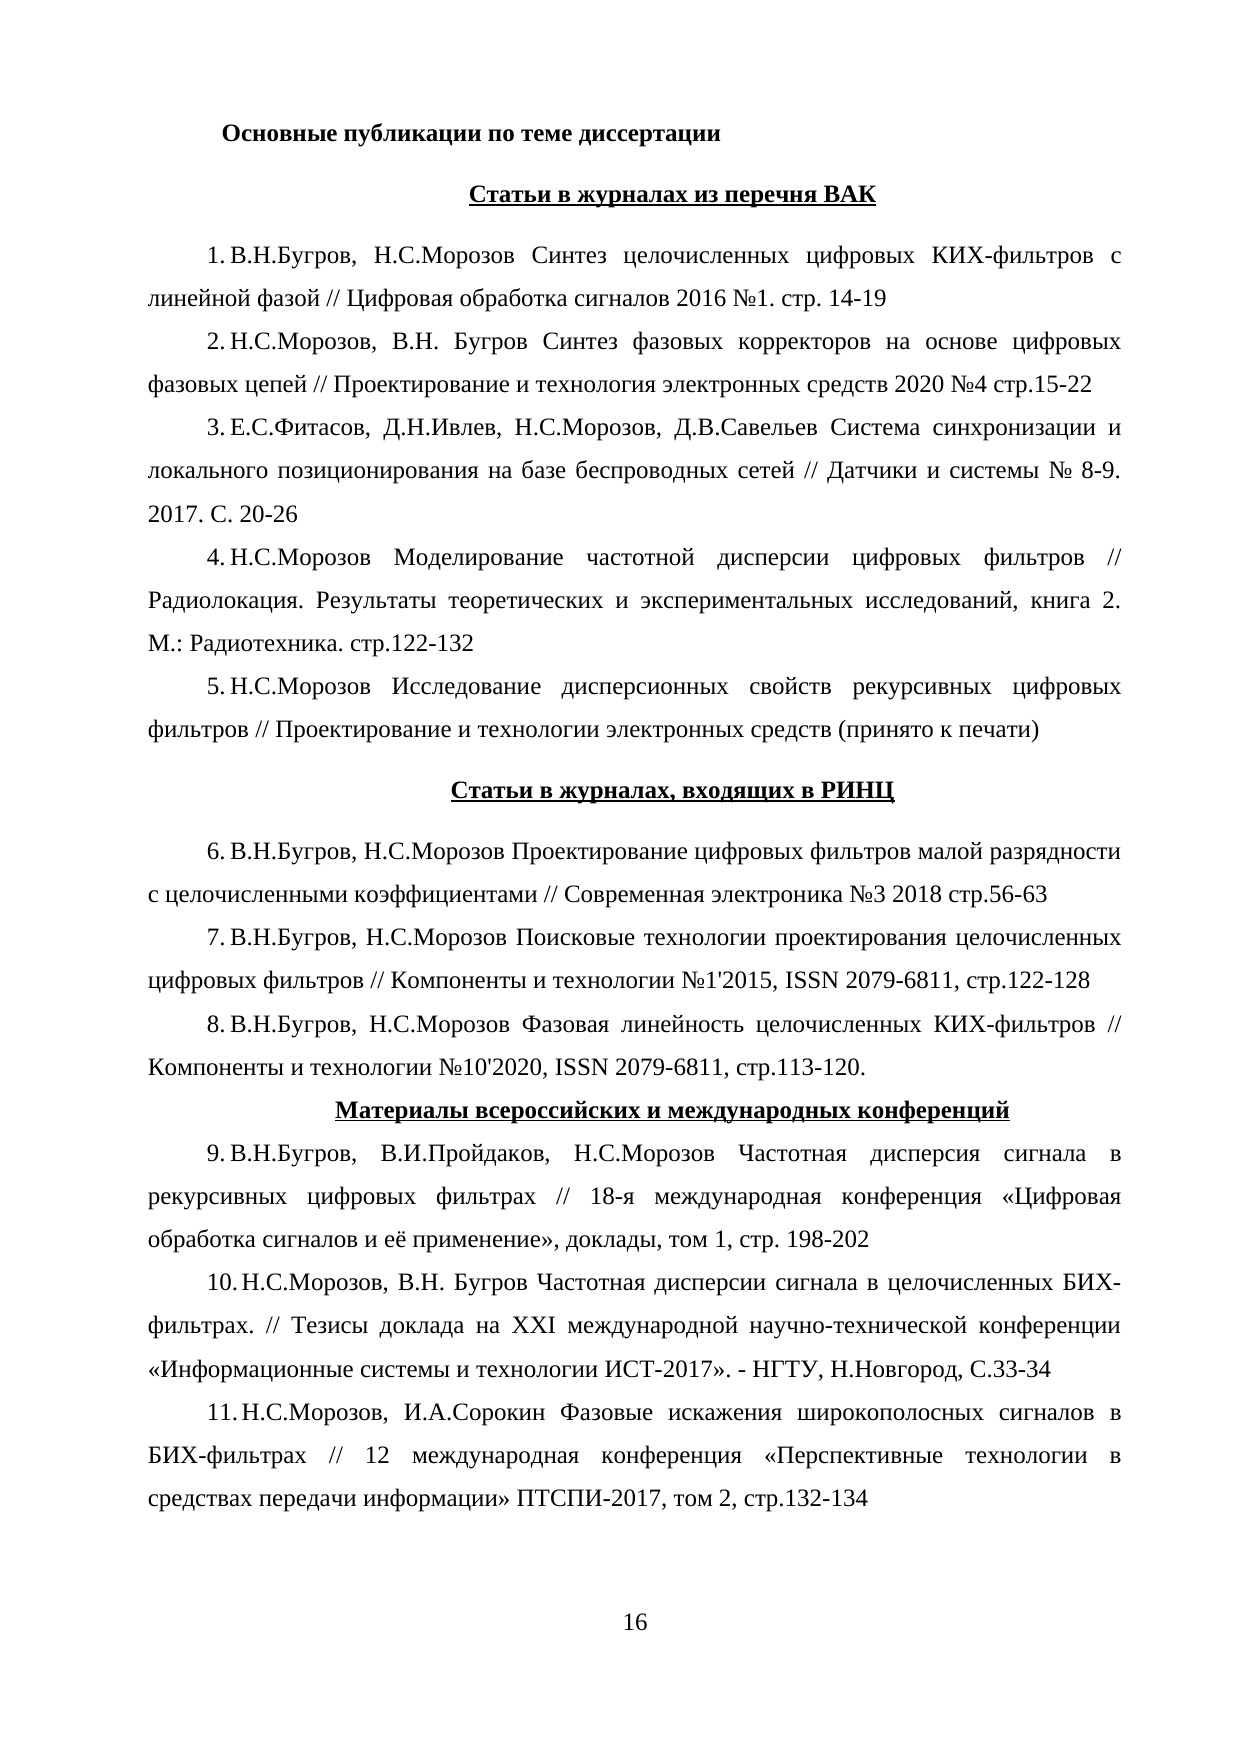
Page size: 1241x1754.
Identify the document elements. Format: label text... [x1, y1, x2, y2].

list В.Н.Бугров, Н.С.Морозов Проектирование цифровых фильтров малой разрядности с целочисленными коэффициентами // Современная электроника №3 2018 стр.56-63 [148, 836, 1122, 908]
text Основные публикации по теме диссертации [148, 118, 1122, 147]
list В.Н.Бугров, В.И.Пройдаков, Н.С.Морозов Частотная дисперсия сигнала в рекурсивных цифровых фильтрах // 18-я международная конференция «Цифровая обработка сигналов и её применение», доклады, том 1, стр. 198-202 [148, 1138, 1122, 1253]
list Н.С.Морозов Исследование дисперсионных свойств рекурсивных цифровых фильтров // Проектирование и технологии электронных средств (принято к печати) [148, 671, 1122, 743]
list Н.С.Морозов, В.Н. Бугров Частотная дисперсии сигнала в целочисленных БИХ-фильтрах. // Тезисы доклада на XХI международной научно-технической конференции «Информационные системы и технологии ИСТ-2017». - НГТУ, Н.Новгород, С.33-34 [148, 1267, 1122, 1382]
text Материалы всероссийских и международных конференций [223, 1095, 1122, 1124]
list В.Н.Бугров, Н.С.Морозов Синтез целочисленных цифровых КИХ-фильтров с линейной фазой // Цифровая обработка сигналов 2016 №1. стр. 14-19 [148, 240, 1122, 312]
text Статьи в журналах из перечня ВАК [223, 179, 1122, 208]
list В.Н.Бугров, Н.С.Морозов Поисковые технологии проектирования целочисленных цифровых фильтров // Компоненты и технологии №1'2015, ISSN 2079-6811, стр.122-128 [148, 922, 1122, 994]
list В.Н.Бугров, Н.С.Морозов Фазовая линейность целочисленных КИХ-фильтров // Компоненты и технологии №10'2020, ISSN 2079-6811, стр.113-120. [148, 1009, 1122, 1081]
list Е.С.Фитасов, Д.Н.Ивлев, Н.С.Морозов, Д.В.Савельев Система синхронизации и локального позиционирования на базе беспроводных сетей // Датчики и системы № 8-9. 2017. С. 20-26 [148, 412, 1122, 527]
list Н.С.Морозов, В.Н. Бугров Синтез фазовых корректоров на основе цифровых фазовых цепей // Проектирование и технология электронных средств 2020 №4 стр.15-22 [148, 326, 1122, 398]
text Статьи в журналах, входящих в РИНЦ [223, 775, 1122, 804]
list Н.С.Морозов Моделирование частотной дисперсии цифровых фильтров // Радиолокация. Результаты теоретических и экспериментальных исследований, книга 2. М.: Радиотехника. стр.122-132 [148, 542, 1122, 657]
list Н.С.Морозов, И.А.Сорокин Фазовые искажения широкополосных сигналов в БИХ-фильтрах // 12 международная конференция «Перспективные технологии в средствах передачи информации» ПТСПИ-2017, том 2, стр.132-134 [148, 1397, 1122, 1512]
